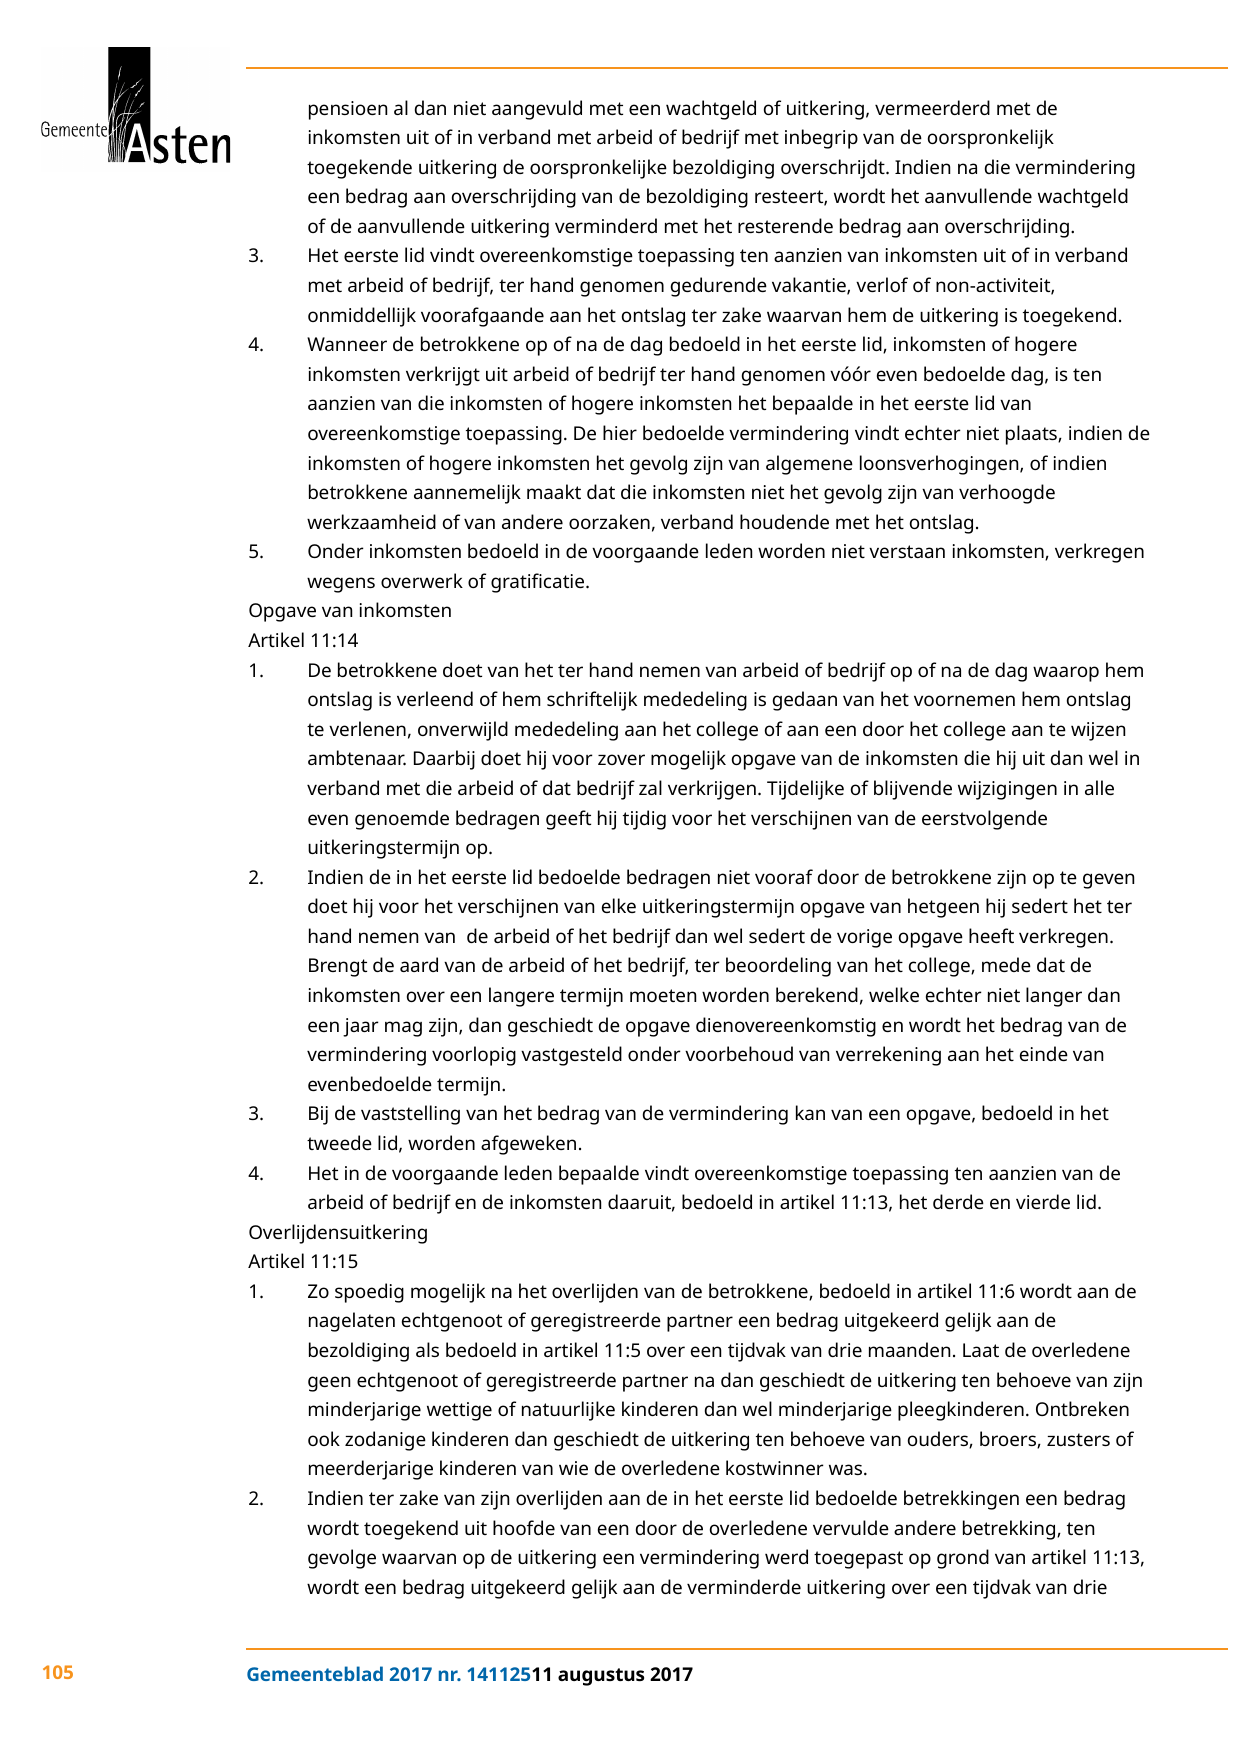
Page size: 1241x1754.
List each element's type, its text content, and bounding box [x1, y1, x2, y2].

list Onder inkomsten bedoeld in de voorgaande leden worden niet verstaan inkomsten, verkregen wegens overwerk of gratificatie. [248, 538, 1152, 594]
list Indien de in het eerste lid bedoelde bedragen niet vooraf door de betrokkene zijn op te geven doet hij voor het verschijnen van elke uitkeringstermijn opgave van hetgeen hij sedert het ter hand nemen van de arbeid of het bedrijf dan wel sedert de vorige opgave heeft verkregen. Brengt de aard van de arbeid of het bedrijf, ter beoordeling van het college, mede dat de inkomsten over een langere termijn moeten worden berekend, welke echter niet langer dan een jaar mag zijn, dan geschiedt de opgave dienovereenkomstig en wordt het bedrag van de vermindering voorlopig vastgesteld onder voorbehoud van verrekening aan het einde van evenbedoelde termijn. [248, 864, 1152, 1097]
list De betrokkene doet van het ter hand nemen van arbeid of bedrijf op of na de dag waarop hem ontslag is verleend of hem schriftelijk mededeling is gedaan van het voornemen hem ontslag te verlenen, onverwijld mededeling aan het college of aan een door het college aan te wijzen ambtenaar. Daarbij doet hij voor zover mogelijk opgave van de inkomsten die hij uit dan wel in verband met die arbeid of dat bedrijf zal verkrijgen. Tijdelijke of blijvende wijzigingen in alle even genoemde bedragen geeft hij tijdig voor het verschijnen van de eerstvolgende uitkeringstermijn op. [248, 657, 1152, 860]
list Het eerste lid vindt overeenkomstige toepassing ten aanzien van inkomsten uit of in verband met arbeid of bedrijf, ter hand genomen gedurende vakantie, verlof of non-activiteit, onmiddellijk voorafgaande aan het ontslag ter zake waarvan hem de uitkering is toegekend. [248, 243, 1152, 328]
list Indien ter zake van zijn overlijden aan de in het eerste lid bedoelde betrekkingen een bedrag wordt toegekend uit hoofde van een door de overledene vervulde andere betrekking, ten gevolge waarvan op de uitkering een vermindering werd toegepast op grond van artikel 11:13, wordt een bedrag uitgekeerd gelijk aan de verminderde uitkering over een tijdvak van drie [248, 1485, 1152, 1600]
list Zo spoedig mogelijk na het overlijden van de betrokkene, bedoeld in artikel 11:6 wordt aan de nagelaten echtgenoot of geregistreerde partner een bedrag uitgekeerd gelijk aan de bezoldiging als bedoeld in artikel 11:5 over een tijdvak van drie maanden. Laat de overledene geen echtgenoot of geregistreerde partner na dan geschiedt de uitkering ten behoeve van zijn minderjarige wettige of natuurlijke kinderen dan wel minderjarige pleegkinderen. Ontbreken ook zodanige kinderen dan geschiedt de uitkering ten behoeve van ouders, broers, zusters of meerderjarige kinderen van wie de overledene kostwinner was. [248, 1278, 1152, 1481]
list pensioen al dan niet aangevuld met een wachtgeld of uitkering, vermeerderd met de inkomsten uit of in verband met arbeid of bedrijf met inbegrip van de oorspronkelijk toegekende uitkering de oorspronkelijke bezoldiging overschrijdt. Indien na die vermindering een bedrag aan overschrijding van de bezoldiging resteert, wordt het aanvullende wachtgeld of de aanvullende uitkering verminderd met het resterende bedrag aan overschrijding. [248, 95, 1152, 239]
text Artikel 11:14 [248, 627, 1152, 653]
picture [41, 47, 231, 172]
text Overlijdensuitkering [248, 1219, 1152, 1245]
text Artikel 11:15 [248, 1248, 1152, 1274]
list Het in de voorgaande leden bepaalde vindt overeenkomstige toepassing ten aanzien van de arbeid of bedrijf en de inkomsten daaruit, bedoeld in artikel 11:13, het derde en vierde lid. [248, 1160, 1152, 1215]
list Wanneer de betrokkene op of na de dag bedoeld in het eerste lid, inkomsten of hogere inkomsten verkrijgt uit arbeid of bedrijf ter hand genomen vóór even bedoelde dag, is ten aanzien van die inkomsten of hogere inkomsten het bepaalde in het eerste lid van overeenkomstige toepassing. De hier bedoelde vermindering vindt echter niet plaats, indien de inkomsten of hogere inkomsten het gevolg zijn van algemene loonsverhogingen, of indien betrokkene aannemelijk maakt dat die inkomsten niet het gevolg zijn van verhoogde werkzaamheid of van andere oorzaken, verband houdende met het ontslag. [248, 331, 1152, 535]
text Opgave van inkomsten [248, 598, 1152, 623]
list Bij de vaststelling van het bedrag van de vermindering kan van een opgave, bedoeld in het tweede lid, worden afgeweken. [248, 1101, 1152, 1156]
